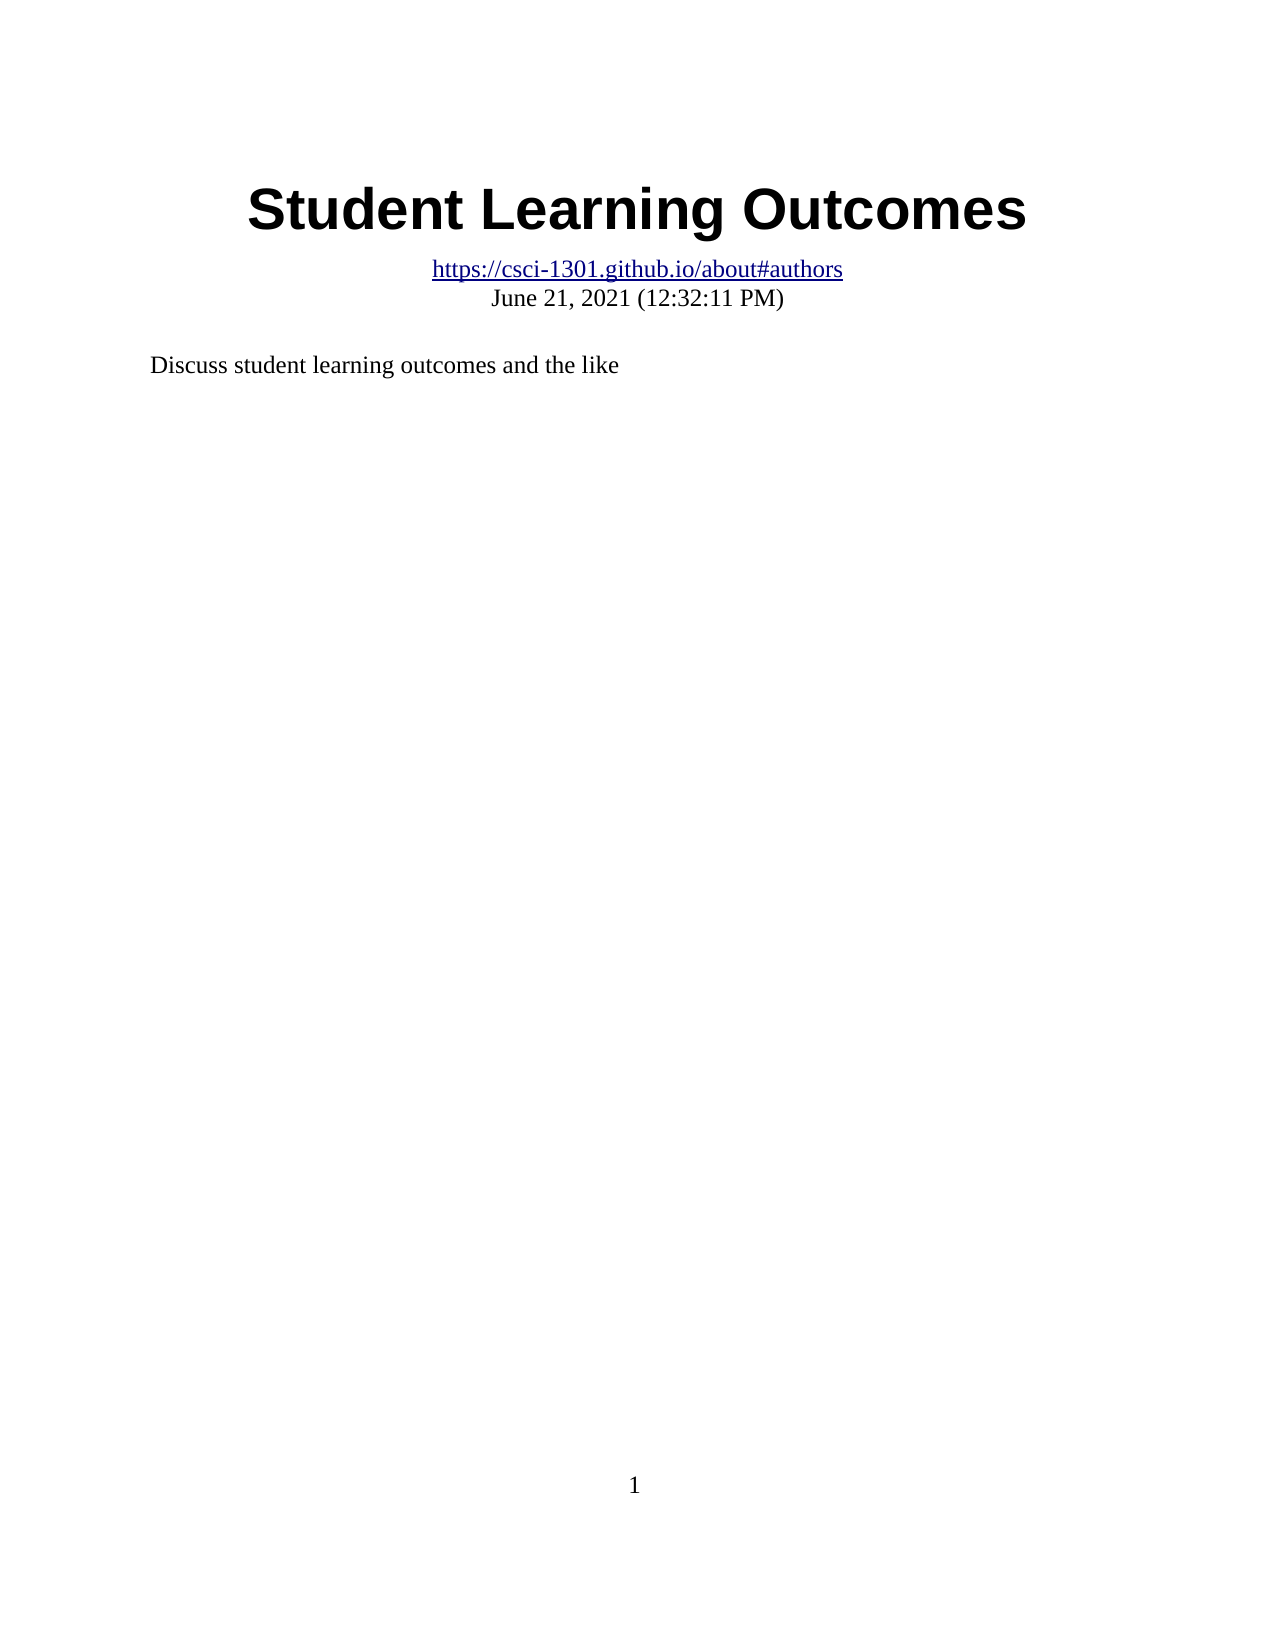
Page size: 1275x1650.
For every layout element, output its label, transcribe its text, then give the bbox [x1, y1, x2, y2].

text https://csci-1301.github.io/about#authors [150, 254, 1125, 283]
title Student Learning Outcomes [150, 175, 1125, 242]
text Discuss student learning outcomes and the like [150, 350, 1125, 378]
text June 21, 2021 (12:32:11 PM) [150, 283, 1125, 312]
